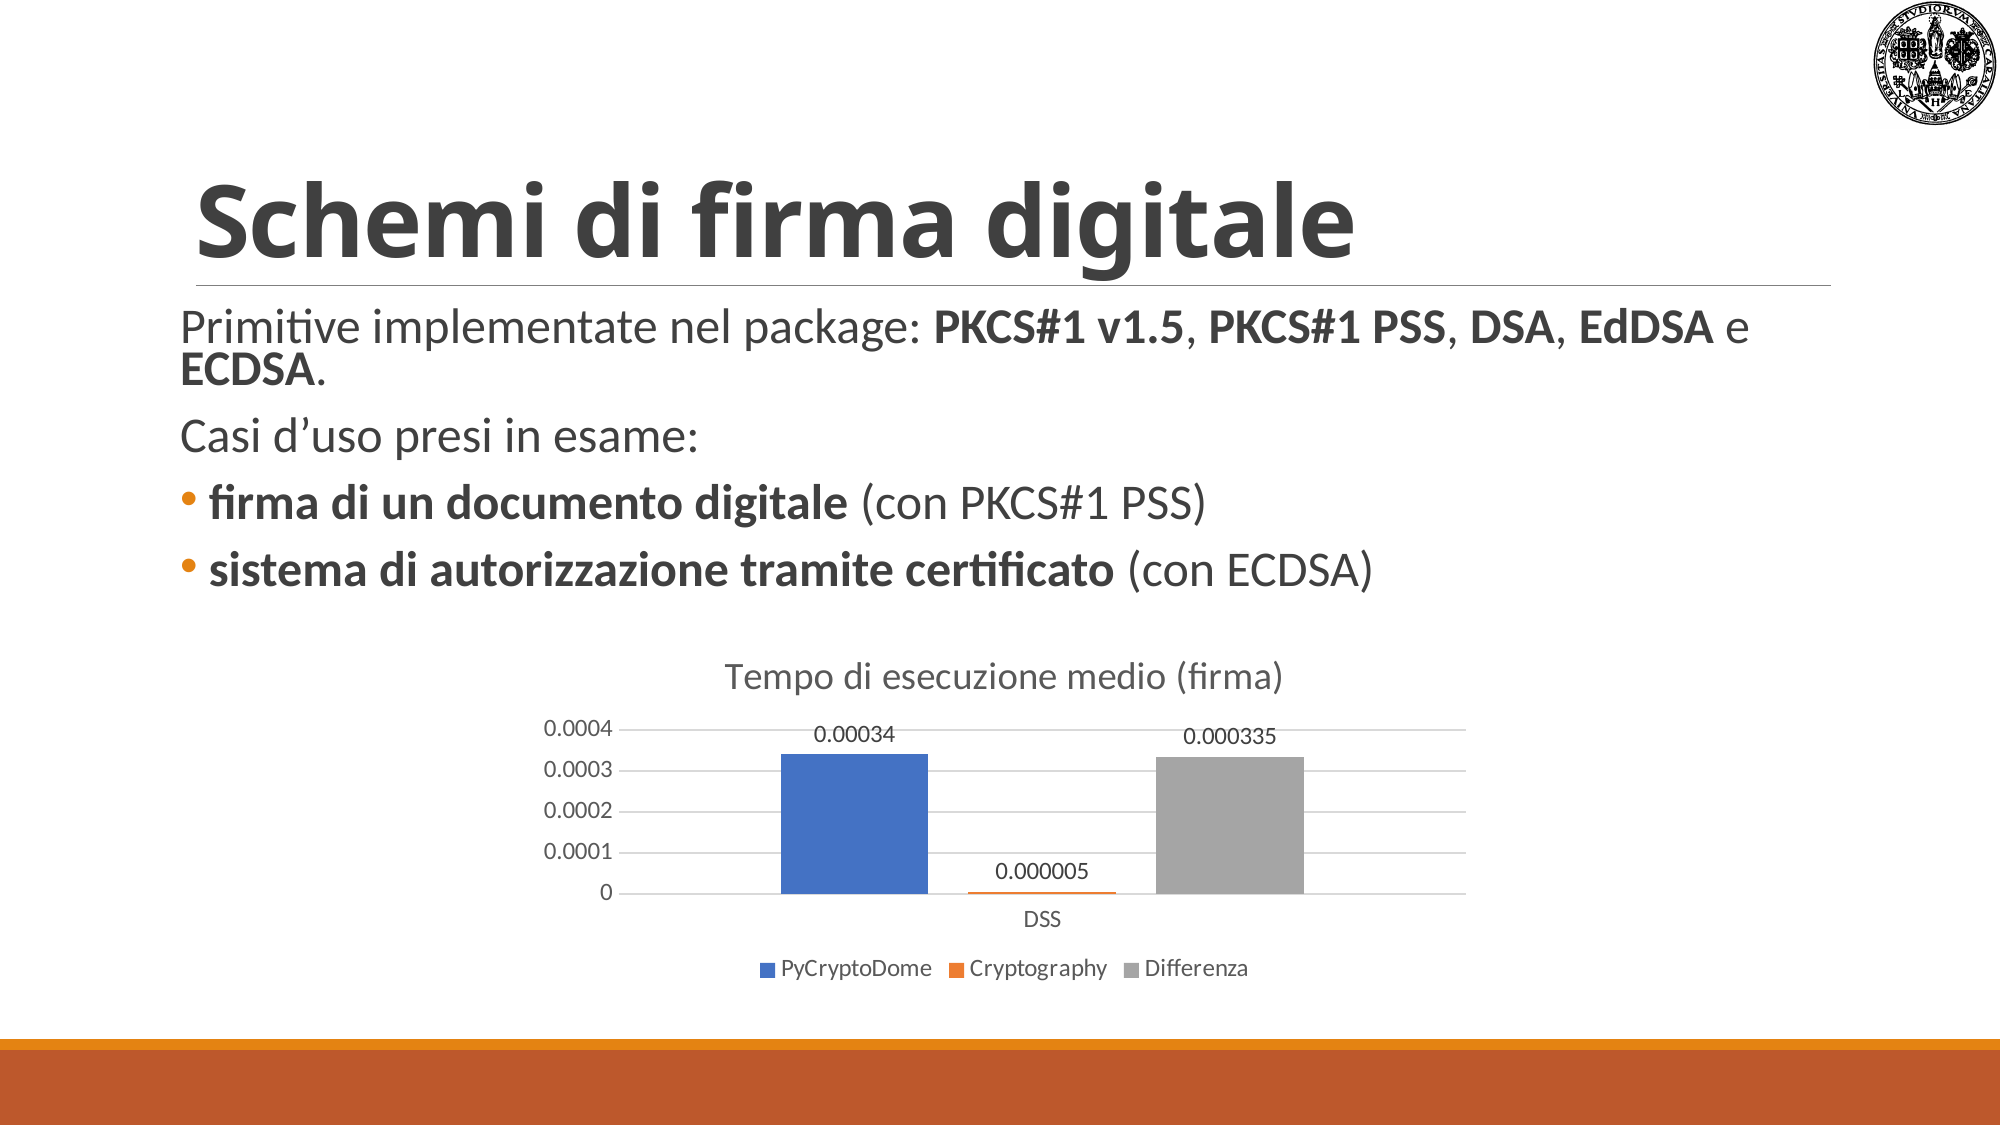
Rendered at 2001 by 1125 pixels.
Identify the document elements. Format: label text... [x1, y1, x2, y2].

title Schemi di firma digitale [180, 47, 1831, 286]
chart [524, 632, 1486, 989]
picture [1869, 0, 2000, 129]
list Primitive implementate nel package: PKCS#1 v1.5, PKCS#1 PSS, DSA, EdDSA e ECDSA. Casi d’uso presi in esame: firma di un documento digitale (con PKCS#1 PSS) sistema di autorizzazione tramite certificato (con ECDSA) [180, 302, 1831, 963]
